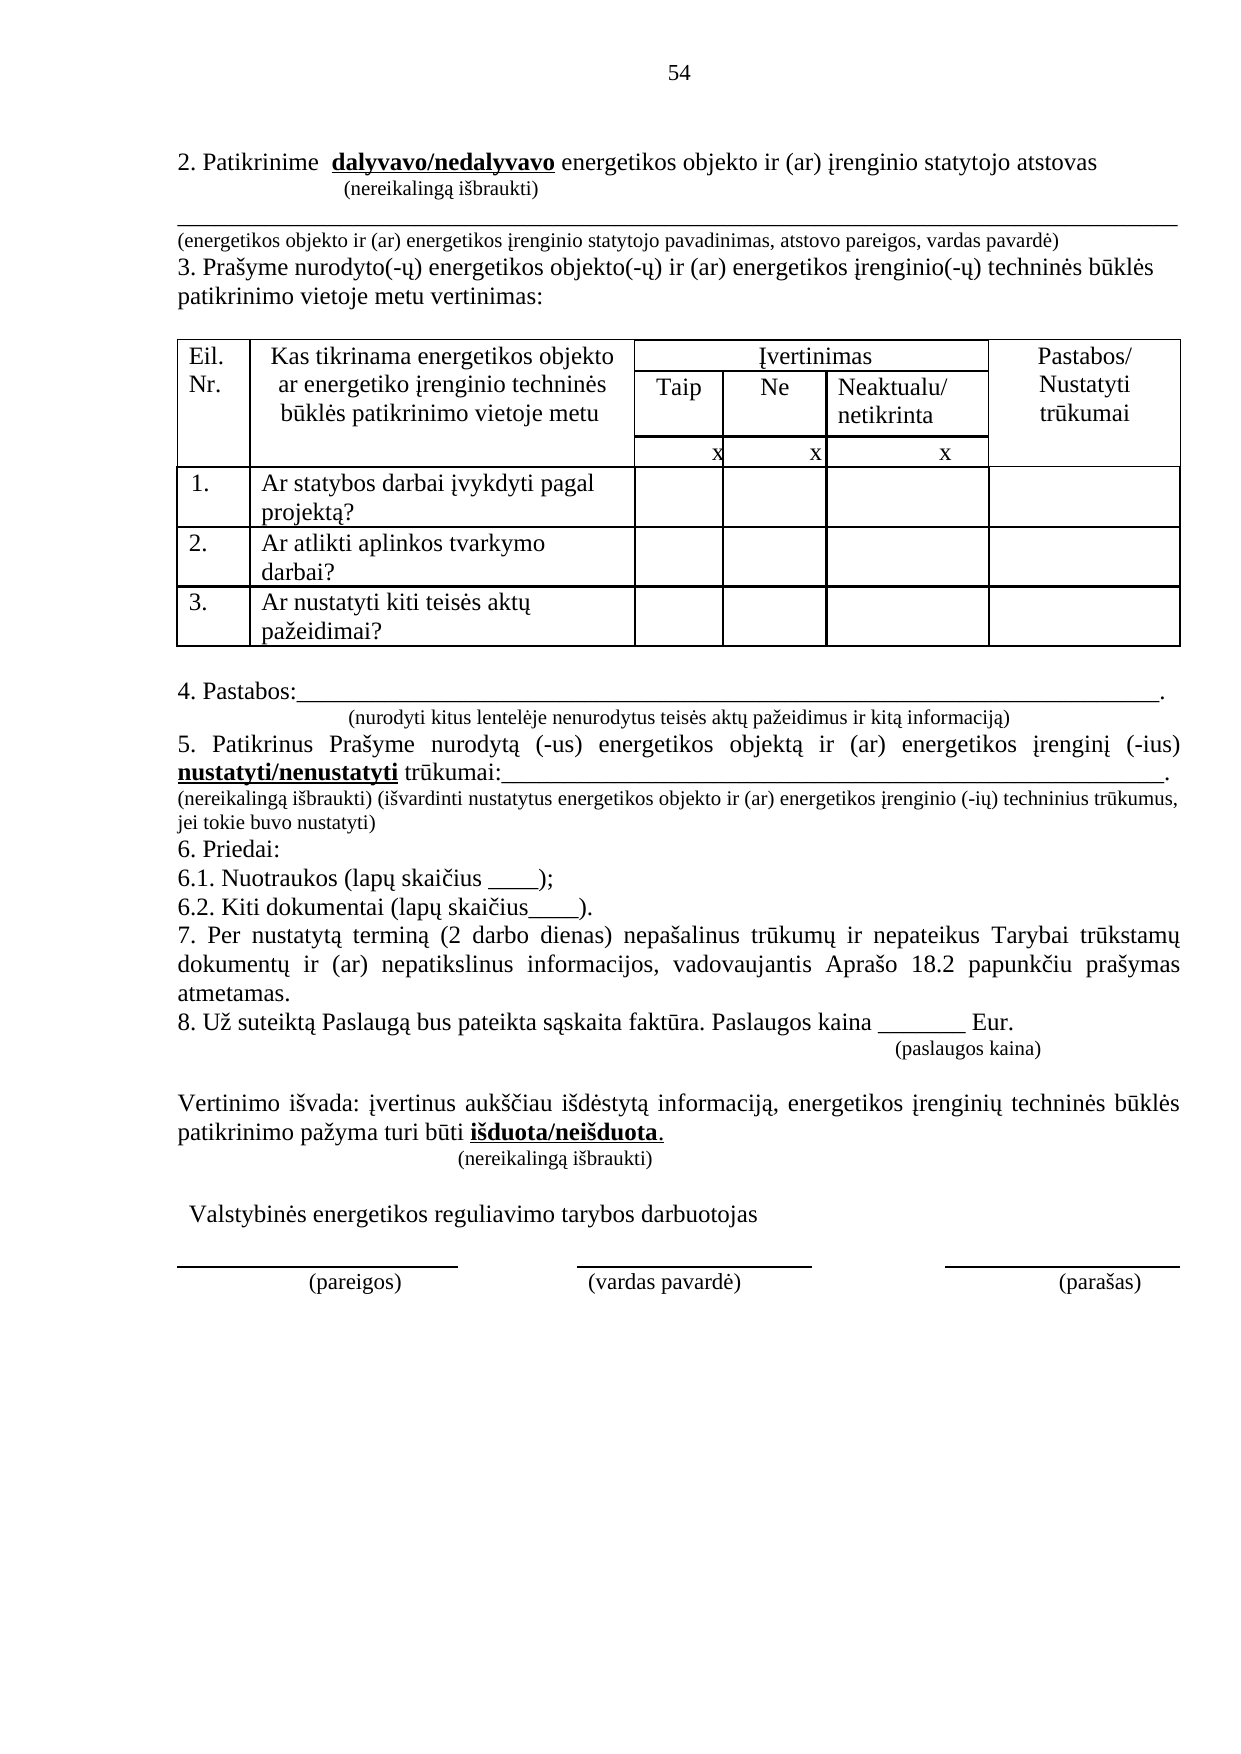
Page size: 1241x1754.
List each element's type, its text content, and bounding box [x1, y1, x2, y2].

text 6. Priedai: [177, 834, 1181, 863]
table_cell [990, 528, 1179, 585]
table_cell [636, 588, 722, 645]
text 6.1. Nuotraukos (lapų skaičius ____); [177, 863, 1181, 892]
table_cell (pareigos) [177, 1268, 458, 1297]
table_cell [636, 468, 722, 526]
table_cell x [828, 438, 988, 466]
text (paslaugos kaina) [447, 1036, 1181, 1059]
table_cell [724, 528, 825, 585]
table_cell (vardas pavardė) [577, 1268, 812, 1297]
text 3. Prašyme nurodyto(-ų) energetikos objekto(-ų) ir (ar) energetikos įrenginio(-ų) techninės būklės patikrinimo vietoje metu vertinimas: [177, 252, 1181, 310]
text (nereikalingą išbraukti) [312, 1146, 1181, 1170]
text 8. Už suteiktą Paslaugą bus pateikta sąskaita faktūra. Paslaugos kaina _______ Eur. [177, 1007, 1181, 1036]
table_cell (parašas) [945, 1268, 1180, 1297]
text 7. Per nustatytą terminą (2 darbo dienas) nepašalinus trūkumų ir nepateikus Tarybai trūkstamų dokumentų ir (ar) nepatikslinus informacijos, vadovaujantis Aprašo 18.2 papunkčiu prašymas atmetamas. [177, 921, 1181, 1007]
table_header Įvertinimas [635, 341, 988, 369]
table_cell [458, 1266, 577, 1297]
table_cell [636, 528, 722, 585]
text (nurodyti kitus lentelėje nenurodytus teisės aktų pažeidimus ir kitą informaciją) [177, 704, 1181, 729]
text 4. Pastabos:_____________________________________________________________________. [177, 676, 1181, 704]
table_cell Ar nustatyti kiti teisės aktų pažeidimai? [251, 588, 634, 645]
table_cell Neaktualu/ netikrinta [828, 372, 988, 435]
table_cell Ar atlikti aplinkos tvarkymo darbai? [251, 528, 634, 585]
table_cell [990, 467, 1179, 526]
text (nereikalingą išbraukti) (išvardinti nustatytus energetikos objekto ir (ar) energetikos įrenginio (-ių) techninius trūkumus, jei tokie buvo nustatyti) [177, 786, 1181, 834]
table_cell Ar statybos darbai įvykdyti pagal projektą? [251, 468, 634, 526]
text 6.2. Kiti dokumentai (lapų skaičius____). [177, 892, 1181, 921]
text ________________________________________________________________________________(energetikos objekto ir (ar) energetikos įrenginio statytojo pavadinimas, atstovo pareigos, vardas pavardė) [177, 200, 1181, 252]
table_cell [724, 588, 825, 645]
table_cell 3. [178, 588, 249, 645]
table_cell [812, 1266, 945, 1297]
table_cell Ne [724, 372, 825, 435]
table_header Kas tikrinama energetikos objekto ar energetiko įrenginio techninės būklės patikrinimo vietoje metu [251, 340, 634, 466]
table_cell x [724, 438, 825, 466]
table_cell Taip [635, 372, 722, 435]
table_header Eil. Nr. [178, 340, 249, 466]
table_header Pastabos/ Nustatyti trūkumai [989, 340, 1180, 466]
table_cell [724, 468, 825, 526]
table_cell [990, 588, 1179, 645]
table_cell 2. [178, 528, 249, 585]
table_cell [828, 468, 988, 526]
table_header Valstybinės energetikos reguliavimo tarybos darbuotojas [177, 1199, 1180, 1266]
text 2. Patikrinime dalyvavo/nedalyvavo energetikos objekto ir (ar) įrenginio statytojo atstovas [177, 147, 1181, 176]
text Vertinimo išvada: įvertinus aukščiau išdėstytą informaciją, energetikos įrenginių techninės būklės patikrinimo pažyma turi būti išduota/neišduota. [177, 1088, 1181, 1146]
table_cell [828, 528, 988, 585]
text (nereikalingą išbraukti) [312, 176, 1181, 200]
table_cell 1. [178, 468, 249, 526]
text 5. Patikrinus Prašyme nurodytą (-us) energetikos objektą ir (ar) energetikos įrenginį (-ius) nustatyti/nenustatyti trūkumai:_____________________________________________________. [177, 729, 1181, 786]
table_cell x [635, 438, 722, 466]
table_cell [828, 588, 988, 645]
